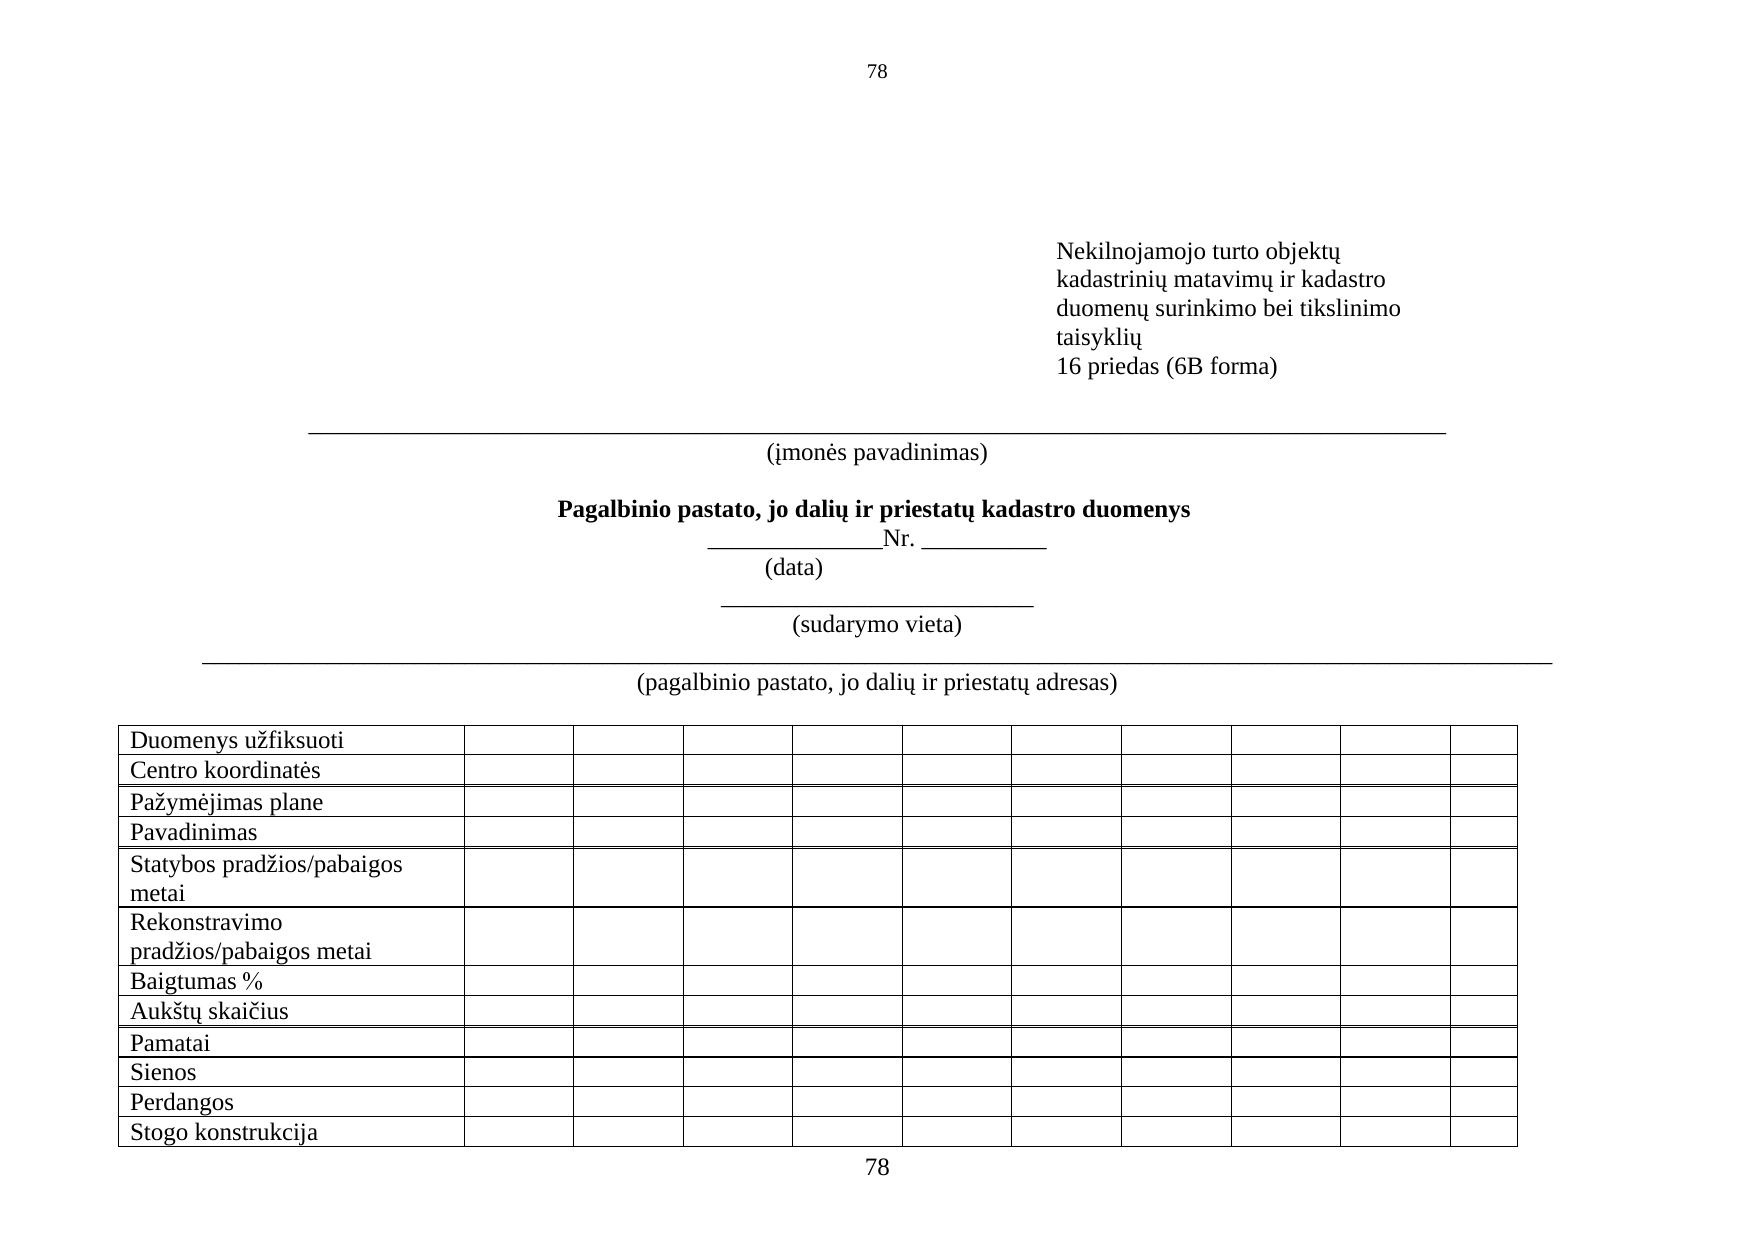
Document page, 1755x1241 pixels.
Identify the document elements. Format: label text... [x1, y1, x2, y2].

table_cell [1012, 1028, 1121, 1056]
table_cell [574, 1058, 683, 1086]
table_cell [574, 1117, 683, 1146]
table_cell [793, 787, 902, 816]
table_cell [574, 966, 683, 995]
table_cell [1232, 1028, 1340, 1056]
table_cell [574, 908, 683, 965]
table_cell [1232, 1087, 1340, 1116]
table_cell [574, 755, 683, 784]
table_cell Rekonstravimo pradžios/pabaigos metai [119, 908, 464, 965]
table_cell [793, 966, 902, 995]
text ___________________________________________________________________________________________ [118, 408, 1636, 437]
text Pagalbinio pastato, jo dalių ir priestatų kadastro duomenys [118, 494, 1636, 523]
table_cell [1451, 966, 1517, 995]
table_cell [465, 1028, 573, 1056]
table_cell [1232, 1058, 1340, 1086]
table_cell [684, 849, 792, 906]
table_cell [1122, 817, 1231, 846]
table_cell [903, 755, 1011, 784]
text Nekilnojamojo turto objektų [118, 236, 1636, 264]
table_header [465, 726, 573, 754]
table_cell [1122, 1028, 1231, 1056]
table_cell [684, 1028, 792, 1056]
table_cell Pažymėjimas plane [119, 787, 464, 816]
table_cell [903, 1087, 1011, 1116]
table_cell [465, 787, 573, 816]
table_cell [1451, 908, 1517, 965]
table_cell [1341, 817, 1450, 846]
table_cell [1122, 1087, 1231, 1116]
table_cell [1122, 755, 1231, 784]
text ______________Nr. __________ [118, 523, 1636, 552]
text taisyklių [118, 322, 1636, 351]
table_cell [1012, 787, 1121, 816]
table_cell [1341, 1087, 1450, 1116]
table_cell [1122, 966, 1231, 995]
table_cell [903, 996, 1011, 1024]
table_cell [1451, 1117, 1517, 1146]
table_cell [793, 1028, 902, 1056]
table_cell [1012, 849, 1121, 906]
table_cell [1341, 1058, 1450, 1086]
table_cell [1232, 849, 1340, 906]
text (data) [118, 552, 1636, 581]
table_cell [1122, 849, 1231, 906]
table_cell Sienos [119, 1058, 464, 1086]
table_header [793, 726, 902, 754]
table_cell [903, 787, 1011, 816]
table_cell [1232, 787, 1340, 816]
table_cell Pavadinimas [119, 817, 464, 846]
table_cell [1012, 1087, 1121, 1116]
table_cell [1122, 787, 1231, 816]
table_cell [465, 996, 573, 1024]
table_cell [684, 817, 792, 846]
table_cell [684, 755, 792, 784]
table_cell [1451, 849, 1517, 906]
table_cell [1341, 1028, 1450, 1056]
table_header [903, 726, 1011, 754]
text kadastrinių matavimų ir kadastro [118, 264, 1636, 293]
table_header [1122, 726, 1231, 754]
table_cell [465, 1087, 573, 1116]
table_cell [793, 1117, 902, 1146]
table_cell [1232, 1117, 1340, 1146]
table_cell [574, 996, 683, 1024]
table_cell [465, 1117, 573, 1146]
table_cell [465, 1058, 573, 1086]
text ____________________________________________________________________________________________________________ [118, 638, 1636, 667]
table_header [1341, 726, 1450, 754]
table_cell [465, 849, 573, 906]
table_cell [465, 966, 573, 995]
table_cell [903, 817, 1011, 846]
table_header [1012, 726, 1121, 754]
table_header [684, 726, 792, 754]
table_cell Pamatai [119, 1028, 464, 1056]
table_cell [1012, 1117, 1121, 1146]
table_header [574, 726, 683, 754]
table_cell [1232, 755, 1340, 784]
table_cell [465, 755, 573, 784]
table_cell [793, 908, 902, 965]
table_cell [1451, 996, 1517, 1024]
table_cell [793, 1058, 902, 1086]
table_cell [793, 849, 902, 906]
table_cell [1122, 1117, 1231, 1146]
table_cell [903, 1117, 1011, 1146]
table_cell [1012, 817, 1121, 846]
table_cell [574, 817, 683, 846]
table_cell [793, 755, 902, 784]
table_cell [1451, 1087, 1517, 1116]
table_cell [793, 817, 902, 846]
table_cell [1012, 966, 1121, 995]
table_cell Statybos pradžios/pabaigos metai [119, 849, 464, 906]
table_cell Aukštų skaičius [119, 996, 464, 1024]
table_cell [1341, 755, 1450, 784]
table_cell [903, 849, 1011, 906]
table_cell [574, 1087, 683, 1116]
table_cell [465, 817, 573, 846]
table_cell [574, 787, 683, 816]
table_cell Perdangos [119, 1087, 464, 1116]
table_cell [1012, 1058, 1121, 1086]
table_cell [574, 1028, 683, 1056]
table_cell [1341, 966, 1450, 995]
table_cell [1122, 996, 1231, 1024]
table_cell [903, 908, 1011, 965]
table_cell [1451, 817, 1517, 846]
table_cell [1122, 1058, 1231, 1086]
table_cell [1232, 908, 1340, 965]
table_cell [684, 1117, 792, 1146]
table_cell [903, 966, 1011, 995]
text duomenų surinkimo bei tikslinimo [118, 293, 1636, 322]
table_cell [465, 908, 573, 965]
table_cell [684, 908, 792, 965]
table_cell [1341, 787, 1450, 816]
table_cell [793, 1087, 902, 1116]
table_cell [1451, 1028, 1517, 1056]
table_cell [1232, 817, 1340, 846]
table_cell [1012, 996, 1121, 1024]
table_cell Centro koordinatės [119, 755, 464, 784]
table_cell [1122, 908, 1231, 965]
table_cell [1451, 1058, 1517, 1086]
text (įmonės pavadinimas) [118, 437, 1636, 466]
table_cell [903, 1058, 1011, 1086]
table_cell Stogo konstrukcija [119, 1117, 464, 1146]
table_cell [1232, 996, 1340, 1024]
table_cell [684, 966, 792, 995]
text _________________________ [118, 581, 1636, 609]
table_cell [1451, 755, 1517, 784]
table_cell [1341, 996, 1450, 1024]
table_cell [684, 787, 792, 816]
table_cell [1341, 908, 1450, 965]
table_header Duomenys užfiksuoti [119, 726, 464, 754]
table_header [1451, 726, 1517, 754]
table_cell [1451, 787, 1517, 816]
table_cell [1232, 966, 1340, 995]
table_header [1232, 726, 1340, 754]
table_cell [1012, 908, 1121, 965]
table_cell [1341, 1117, 1450, 1146]
table_cell [903, 1028, 1011, 1056]
text (pagalbinio pastato, jo dalių ir priestatų adresas) [118, 667, 1636, 696]
table_cell [1341, 849, 1450, 906]
table_cell [684, 1087, 792, 1116]
text (sudarymo vieta) [118, 609, 1636, 638]
table_cell [684, 1058, 792, 1086]
table_cell [684, 996, 792, 1024]
text 16 priedas (6B forma) [118, 351, 1636, 379]
table_cell [793, 996, 902, 1024]
table_cell Baigtumas  [119, 966, 464, 995]
table_cell [574, 849, 683, 906]
table_cell [1012, 755, 1121, 784]
